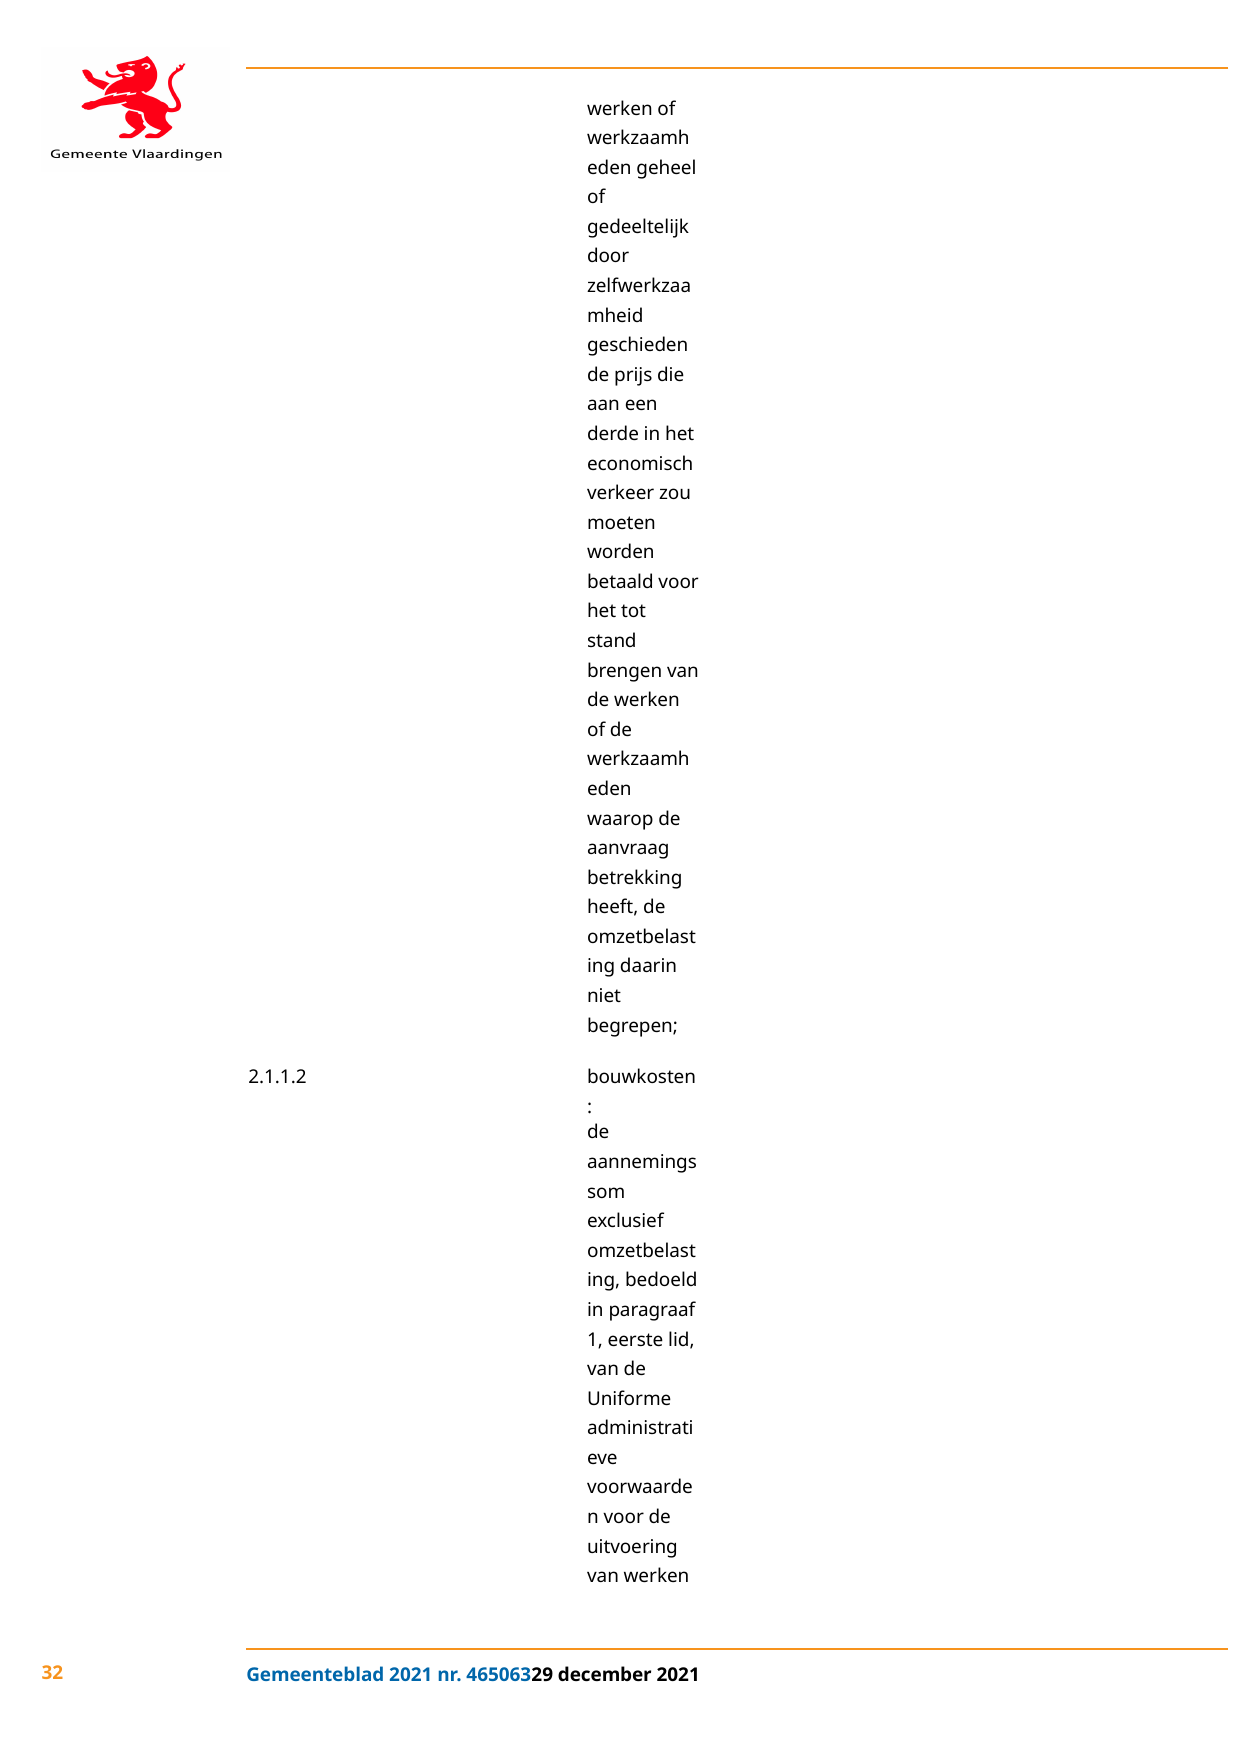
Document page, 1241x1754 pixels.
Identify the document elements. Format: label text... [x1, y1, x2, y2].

table_cell [474, 1063, 587, 1119]
table_cell [361, 95, 474, 1038]
table_cell [361, 1063, 474, 1119]
table_cell [813, 1038, 926, 1063]
table_cell [1039, 1038, 1152, 1063]
table_cell [926, 1119, 1038, 1588]
table_cell [700, 1119, 813, 1588]
table_cell werken of werkzaamheden geheel of gedeeltelijk door zelfwerkzaamheid geschieden de prijs die aan een derde in het economisch verkeer zou moeten worden betaald voor het tot stand brengen van de werken of de werkzaamheden waarop de aanvraag betrekking heeft, de omzetbelasting daarin niet begrepen; [587, 95, 700, 1038]
table_cell [700, 1063, 813, 1119]
table_cell [361, 1119, 474, 1588]
table_cell [813, 95, 926, 1038]
table_cell [813, 1063, 926, 1119]
table_cell [474, 1119, 587, 1588]
table_cell [248, 95, 361, 1038]
table_cell [1039, 1063, 1152, 1119]
table_cell [1039, 1119, 1152, 1588]
table_cell [926, 95, 1038, 1038]
table_cell [1039, 95, 1152, 1038]
picture [41, 47, 231, 172]
table_cell [700, 1038, 813, 1063]
table_cell [926, 1038, 1038, 1063]
table_cell [361, 1038, 474, 1063]
table_cell [474, 1038, 587, 1063]
table_cell [474, 95, 587, 1038]
table_cell de aannemingssom exclusief omzetbelasting, bedoeld in paragraaf 1, eerste lid, van de Uniforme administratieve voorwaarden voor de uitvoering van werken [587, 1119, 700, 1588]
table_cell [248, 1119, 361, 1588]
table_cell 2.1.1.2 [248, 1063, 361, 1119]
table_cell [587, 1038, 700, 1063]
table_cell [248, 1038, 361, 1063]
table_cell [813, 1119, 926, 1588]
table_cell [926, 1063, 1038, 1119]
table_cell bouwkosten: [587, 1063, 700, 1119]
table_cell [700, 95, 813, 1038]
